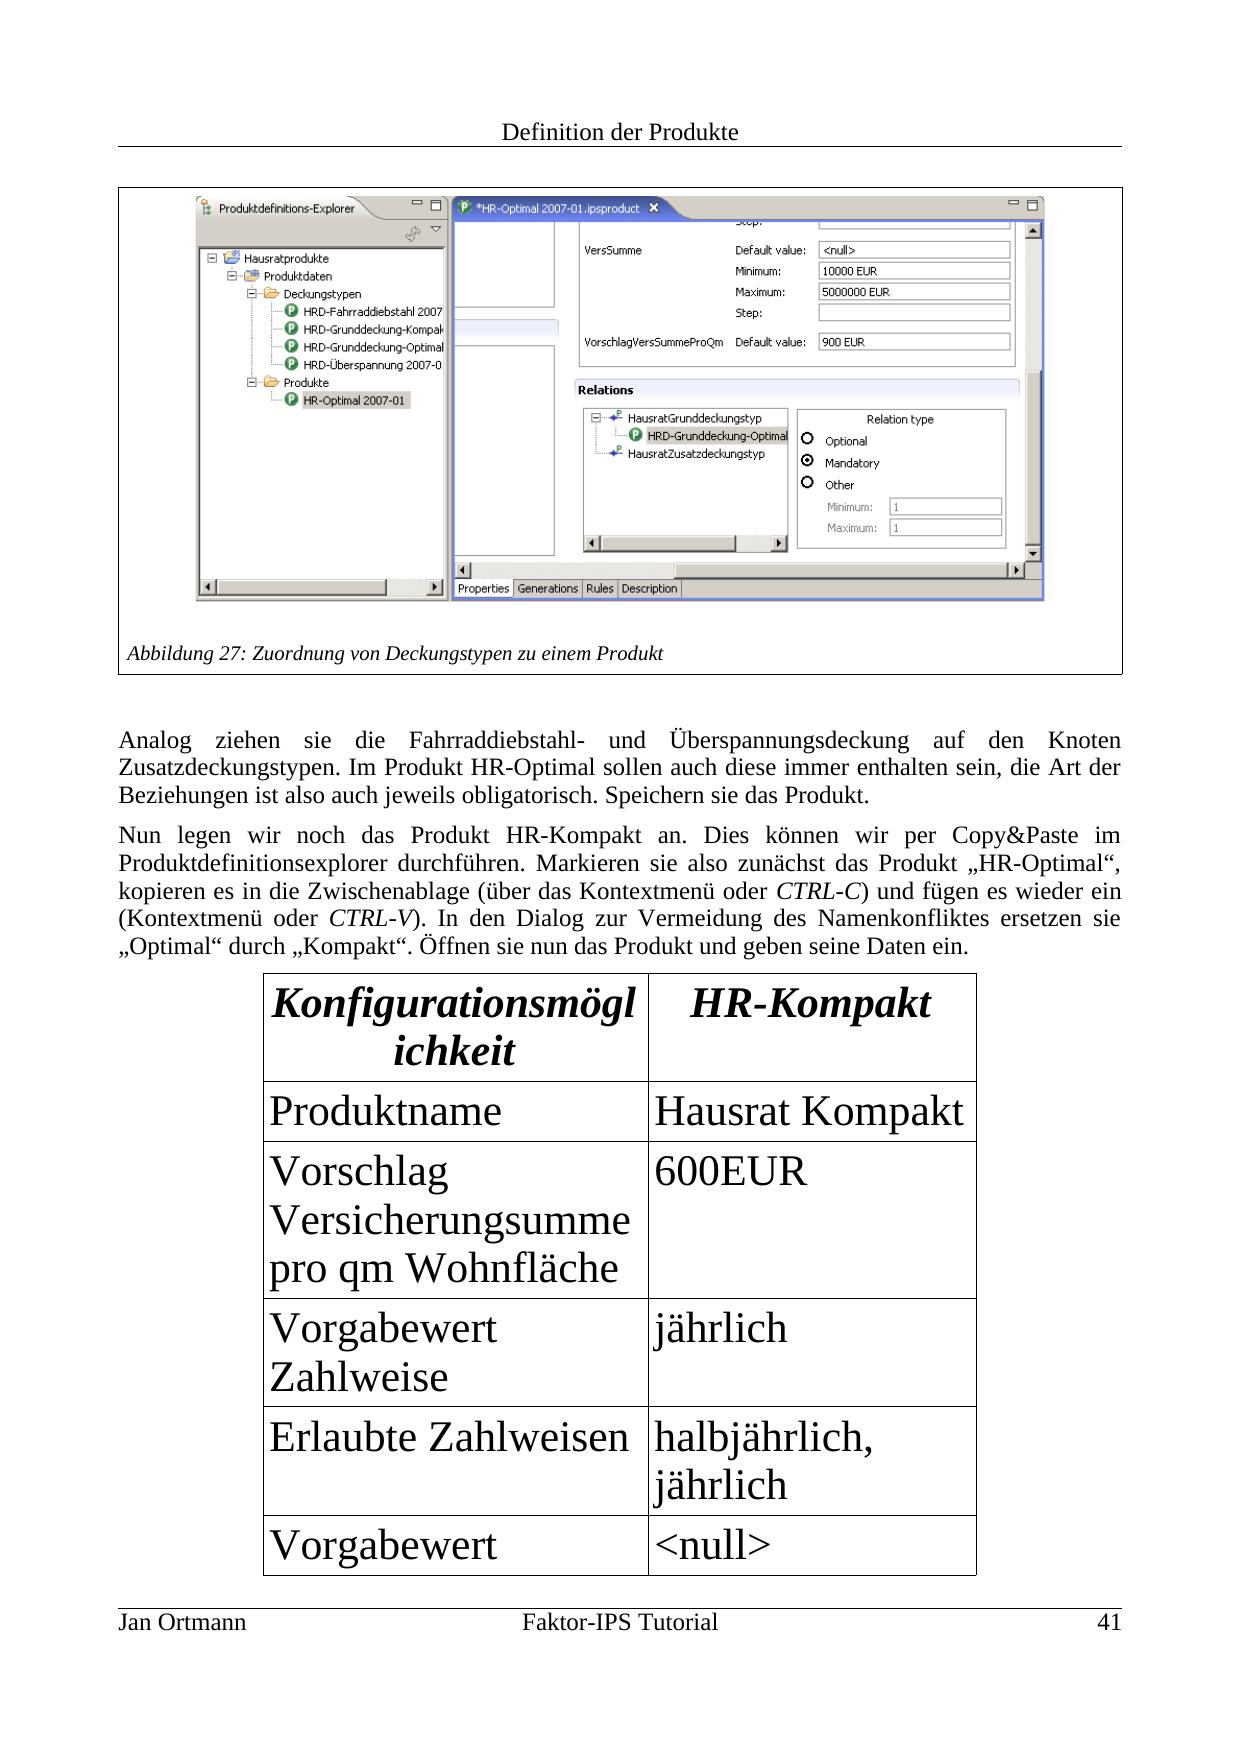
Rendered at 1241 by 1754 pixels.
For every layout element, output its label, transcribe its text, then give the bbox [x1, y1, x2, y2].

table_cell jährlich [649, 1299, 976, 1406]
table_cell Hausrat Kompakt [649, 1082, 976, 1141]
table_header Konfigurationsmöglichkeit [264, 974, 648, 1081]
table_cell halbjährlich, jährlich [649, 1407, 976, 1514]
table_cell Produktname [264, 1082, 648, 1141]
text Nun legen wir noch das Produkt HR-Kompakt an. Dies können wir per Copy&Paste im Produktdefinitionsexplorer durchführen. Markieren sie also zunächst das Produkt „HR-Optimal“, kopieren es in die Zwischenablage (über das Kontextmenü oder CTRL-C) und fügen es wieder ein (Kontextmenü oder CTRL-V). In den Dialog zur Vermeidung des Namenkonfliktes ersetzen sie „Optimal“ durch „Kompakt“. Öffnen sie nun das Produkt und geben seine Daten ein. [118, 821, 1122, 960]
table_cell Vorgabewert Zahlweise [264, 1299, 648, 1406]
table_header HR-Kompakt [649, 974, 976, 1081]
table_cell Vorgabewert [264, 1516, 648, 1574]
text Analog ziehen sie die Fahrraddiebstahl- und Überspannungsdeckung auf den Knoten Zusatzdeckungstypen. Im Produkt HR-Optimal sollen auch diese immer enthalten sein, die Art der Beziehungen ist also auch jeweils obligatorisch. Speichern sie das Produkt. [118, 726, 1122, 809]
table_cell 600EUR [649, 1142, 976, 1298]
picture [195, 196, 1045, 602]
table_cell Vorschlag Versicherungsumme pro qm Wohnfläche [264, 1142, 648, 1298]
table_cell <null> [649, 1516, 976, 1574]
table_cell Erlaubte Zahlweisen [264, 1407, 648, 1514]
text Abbildung 27: Zuordnung von Deckungstypen zu einem Produkt [127, 642, 1113, 665]
